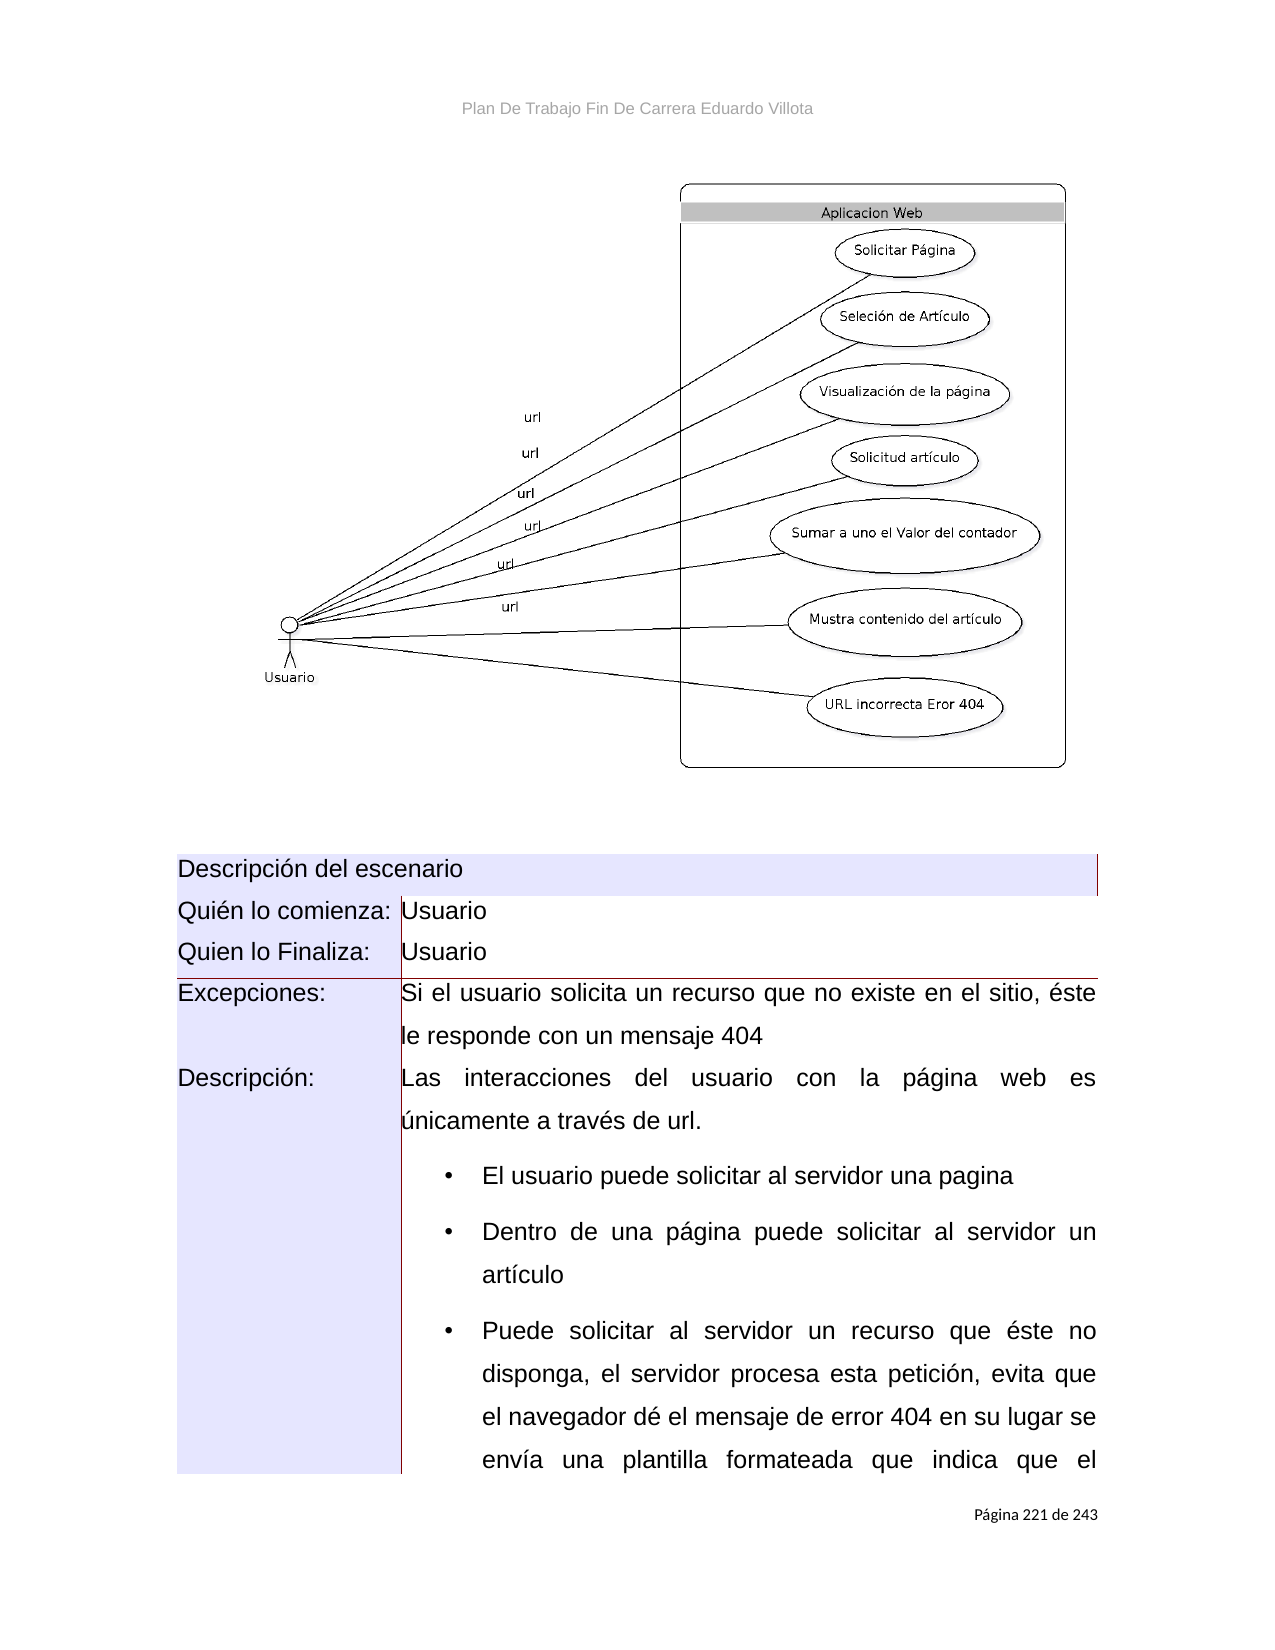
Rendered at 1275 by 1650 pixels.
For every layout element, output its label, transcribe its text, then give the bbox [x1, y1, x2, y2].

table_cell Usuario [402, 937, 1097, 978]
table_cell Quien lo Finaliza: [177, 937, 401, 978]
picture [180, 159, 1101, 785]
table_cell Usuario [402, 896, 1097, 937]
table_cell Descripción: [177, 1063, 401, 1474]
table_cell Las interacciones del usuario con la página web es únicamente a través de url. El usuario puede solicitar al servidor una pagina Dentro de una página puede solicitar al servidor un artículo Puede solicitar al servidor un recurso que éste no disponga, el servidor procesa esta petición, evita que el navegador dé el mensaje de error 404 en su lugar se envía una plantilla formateada que indica que el [402, 1063, 1097, 1474]
table_cell Quién lo comienza: [177, 896, 401, 937]
table_header Descripción del escenario [177, 854, 1097, 896]
table_cell Excepciones: [177, 979, 401, 1063]
table_cell Si el usuario solicita un recurso que no existe en el sitio, éste le responde con un mensaje 404 [402, 979, 1097, 1063]
